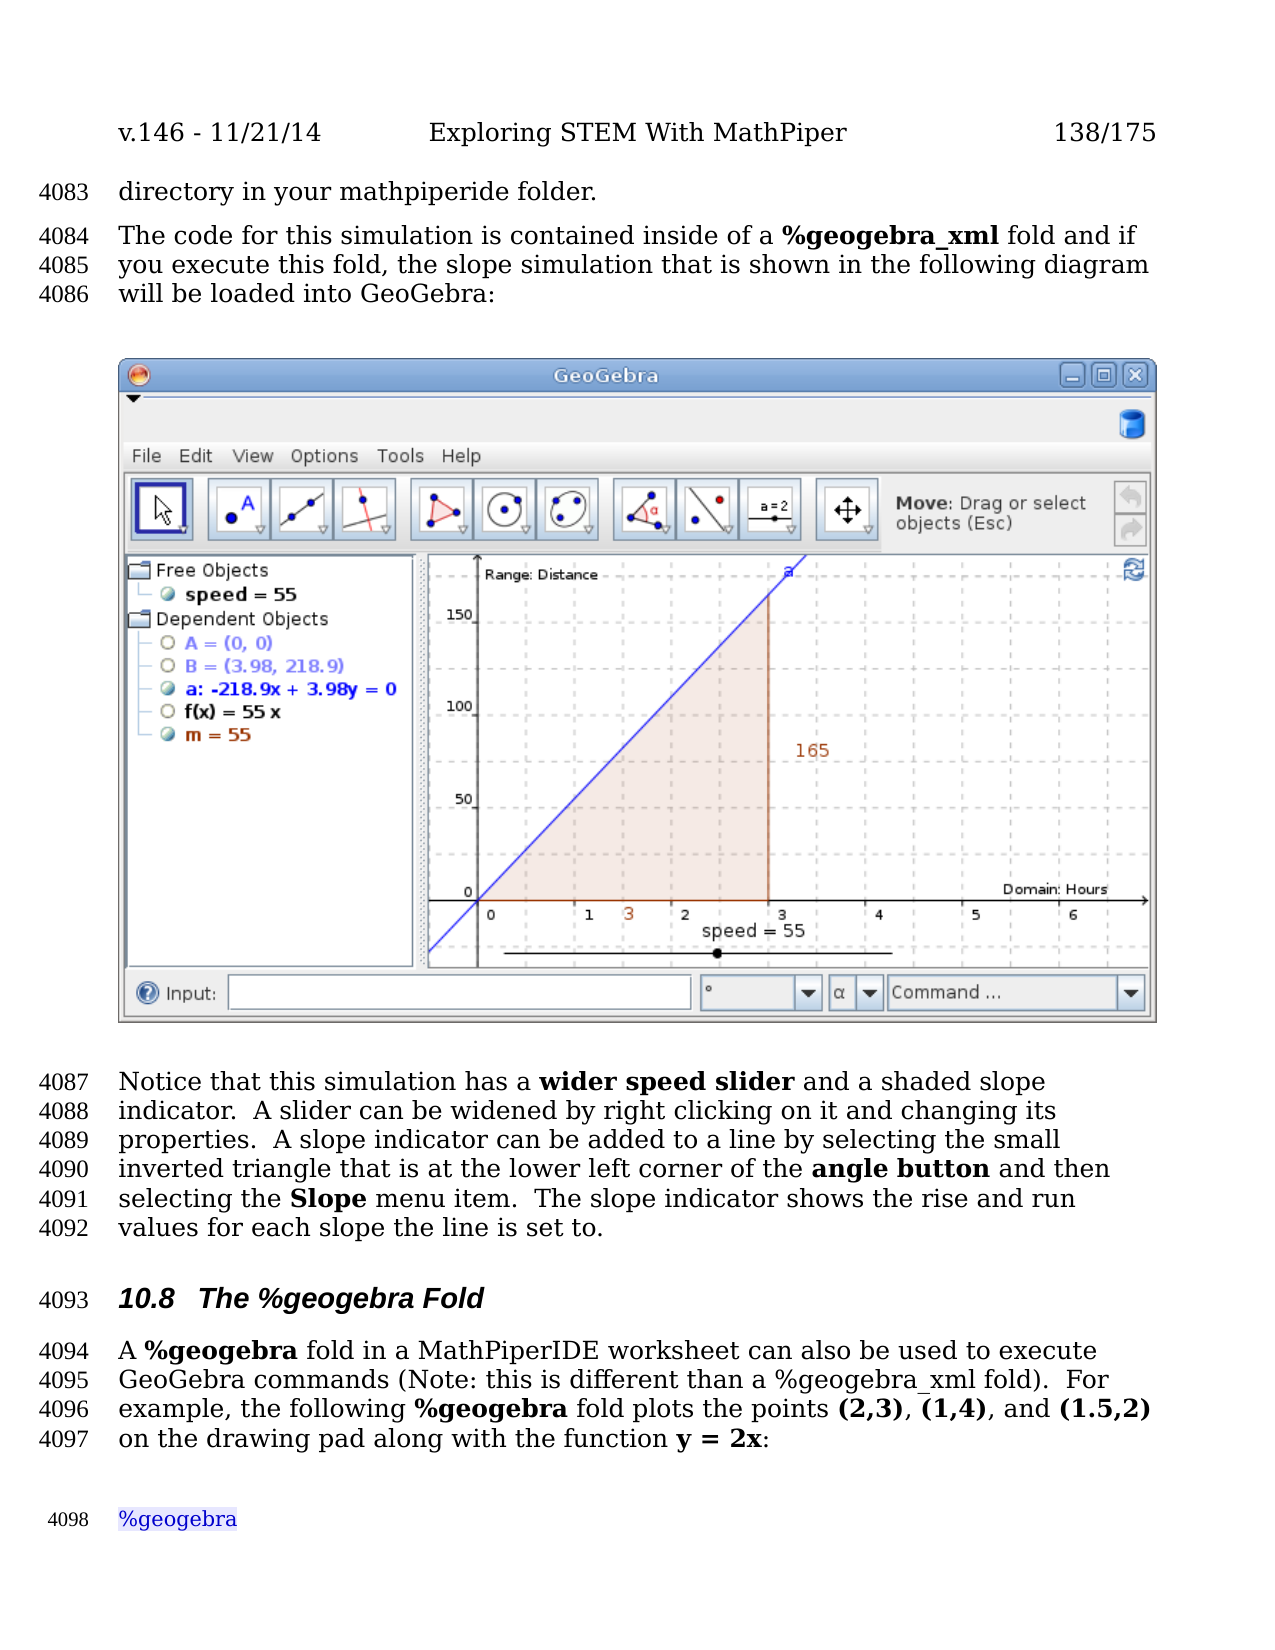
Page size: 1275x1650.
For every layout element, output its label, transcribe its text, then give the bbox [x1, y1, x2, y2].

text Notice that this simulation has a wider speed slider and a shaded slope indicator. A slider can be widened by right clicking on it and changing its properties. A slope indicator can be added to a line by selecting the small inverted triangle that is at the lower left corner of the angle button and then selecting the Slope menu item. The slope indicator shows the rise and run values for each slope the line is set to. [118, 1066, 1157, 1242]
text The code for this simulation is contained inside of a %geogebra_xml fold and if you execute this fold, the slope simulation that is shown in the following diagram will be loaded into GeoGebra: [118, 221, 1157, 309]
text %geogebra [118, 1507, 1157, 1531]
text directory in your mathpiperide folder. [118, 177, 1157, 206]
picture [118, 358, 1157, 1023]
subtitle The %geogebra Fold [118, 1281, 1157, 1315]
text A %geogebra fold in a MathPiperIDE worksheet can also be used to execute GeoGebra commands (Note: this is different than a %geogebra_xml fold). For example, the following %geogebra fold plots the points (2,3), (1,4), and (1.5,2) on the drawing pad along with the function y = 2x: [118, 1336, 1157, 1453]
